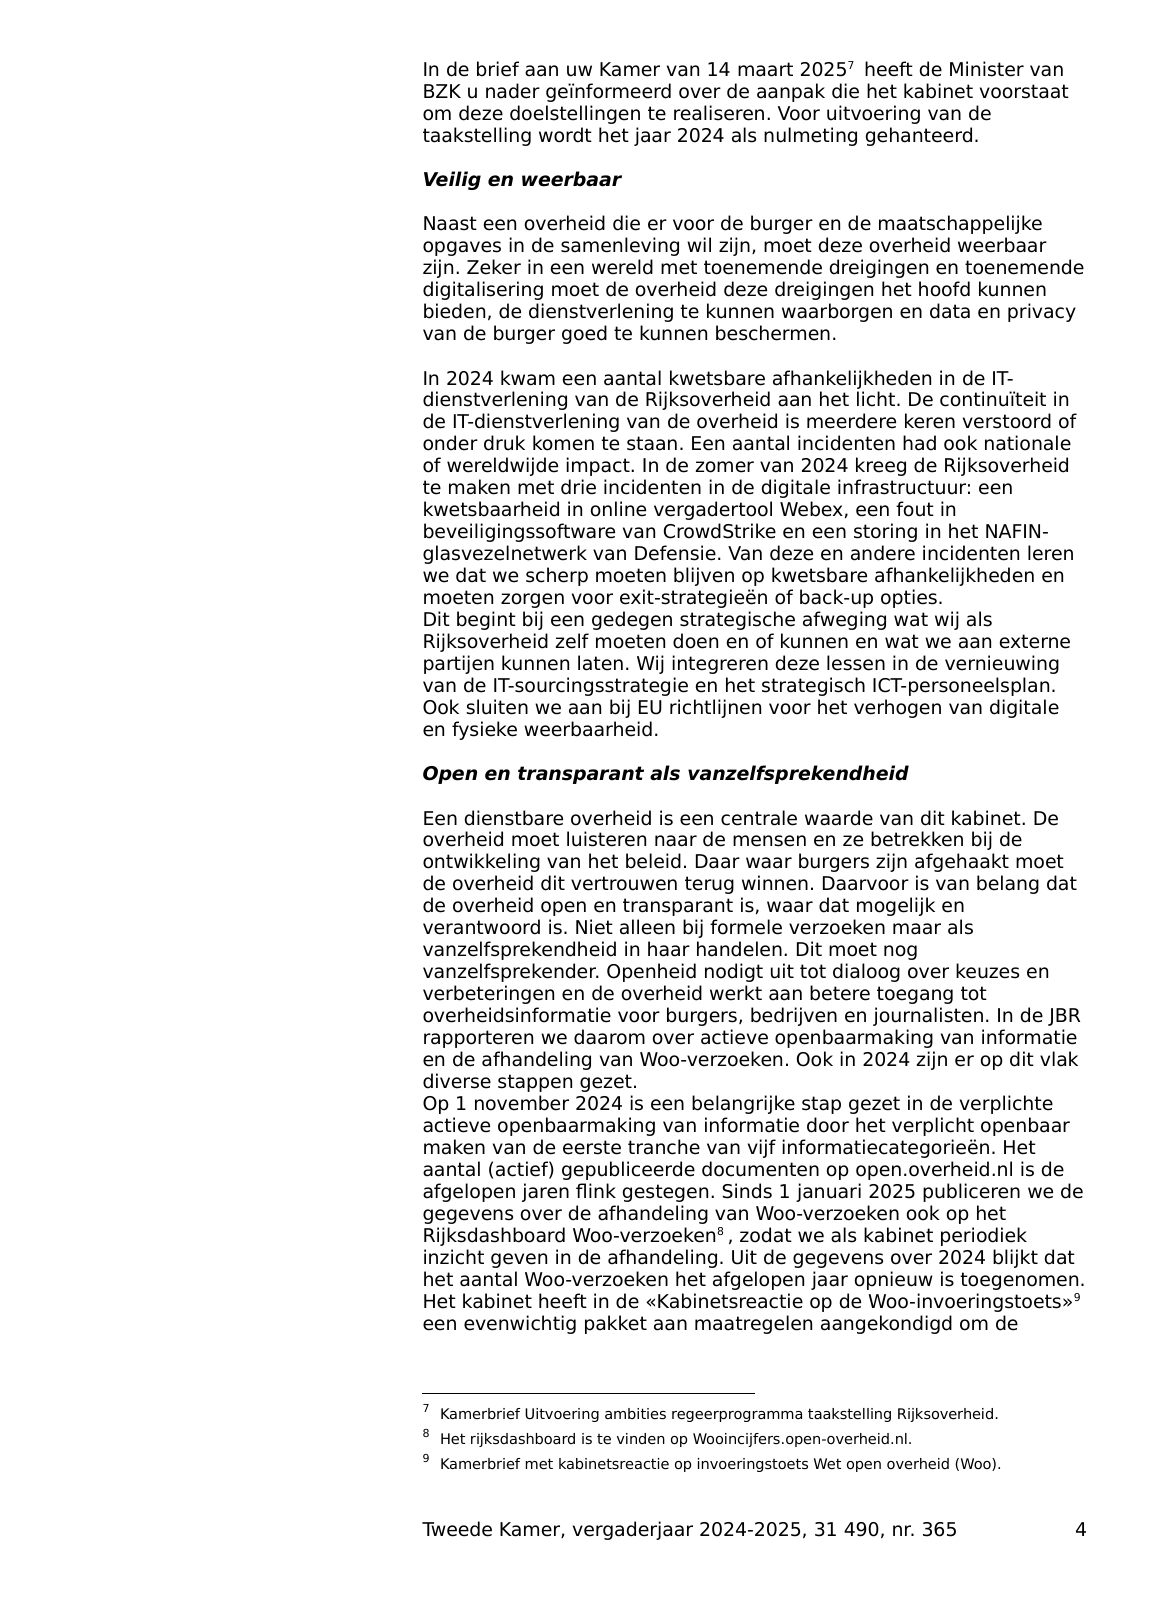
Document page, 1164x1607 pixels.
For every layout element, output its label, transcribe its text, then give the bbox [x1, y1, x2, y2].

text Naast een overheid die er voor de burger en de maatschappelijke opgaves in de samenleving wil zijn, moet deze overheid weerbaar zijn. Zeker in een wereld met toenemende dreigingen en toenemende digitalisering moet de overheid deze dreigingen het hoofd kunnen bieden, de dienstverlening te kunnen waarborgen en data en privacy van de burger goed te kunnen beschermen. [422, 213, 1087, 345]
text Het rijksdashboard is te vinden op Wooincijfers.open-overheid.nl. [422, 1427, 1087, 1449]
text Kamerbrief Uitvoering ambities regeerprogramma taakstelling Rijksoverheid. [422, 1402, 1087, 1424]
subtitle Veilig en weerbaar [422, 169, 1087, 191]
text Dit begint bij een gedegen strategische afweging wat wij als Rijksoverheid zelf moeten doen en of kunnen en wat we aan externe partijen kunnen laten. Wij integreren deze lessen in de vernieuwing van de IT-sourcingsstrategie en het strategisch ICT-personeelsplan. Ook sluiten we aan bij EU richtlijnen voor het verhogen van digitale en fysieke weerbaarheid. [422, 609, 1087, 741]
text In 2024 kwam een aantal kwetsbare afhankelijkheden in de IT-dienstverlening van de Rijksoverheid aan het licht. De continuïteit in de IT-dienstverlening van de overheid is meerdere keren verstoord of onder druk komen te staan. Een aantal incidenten had ook nationale of wereldwijde impact. In de zomer van 2024 kreeg de Rijksoverheid te maken met drie incidenten in de digitale infrastructuur: een kwetsbaarheid in online vergadertool Webex, een fout in beveiligingssoftware van CrowdStrike en een storing in het NAFIN-glasvezelnetwerk van Defensie. Van deze en andere incidenten leren we dat we scherp moeten blijven op kwetsbare afhankelijkheden en moeten zorgen voor exit-strategieën of back-up opties. [422, 367, 1087, 609]
text In de brief aan uw Kamer van 14 maart 2025 heeft de Minister van BZK u nader geïnformeerd over de aanpak die het kabinet voorstaat om deze doelstellingen te realiseren. Voor uitvoering van de taakstelling wordt het jaar 2024 als nulmeting gehanteerd. [422, 59, 1087, 147]
subtitle Open en transparant als vanzelfsprekendheid [422, 763, 1087, 785]
text Op 1 november 2024 is een belangrijke stap gezet in de verplichte actieve openbaarmaking van informatie door het verplicht openbaar maken van de eerste tranche van vijf informatiecategorieën. Het aantal (actief) gepubliceerde documenten op open.overheid.nl is de afgelopen jaren flink gestegen. Sinds 1 januari 2025 publiceren we de gegevens over de afhandeling van Woo-verzoeken ook op het Rijksdashboard Woo-verzoeken, zodat we als kabinet periodiek inzicht geven in de afhandeling. Uit de gegevens over 2024 blijkt dat het aantal Woo-verzoeken het afgelopen jaar opnieuw is toegenomen. Het kabinet heeft in de «Kabinetsreactie op de Woo-invoeringstoets» een evenwichtig pakket aan maatregelen aangekondigd om de [422, 1093, 1087, 1335]
text Een dienstbare overheid is een centrale waarde van dit kabinet. De overheid moet luisteren naar de mensen en ze betrekken bij de ontwikkeling van het beleid. Daar waar burgers zijn afgehaakt moet de overheid dit vertrouwen terug winnen. Daarvoor is van belang dat de overheid open en transparant is, waar dat mogelijk en verantwoord is. Niet alleen bij formele verzoeken maar als vanzelfsprekendheid in haar handelen. Dit moet nog vanzelfsprekender. Openheid nodigt uit tot dialoog over keuzes en verbeteringen en de overheid werkt aan betere toegang tot overheidsinformatie voor burgers, bedrijven en journalisten. In de JBR rapporteren we daarom over actieve openbaarmaking van informatie en de afhandeling van Woo-verzoeken. Ook in 2024 zijn er op dit vlak diverse stappen gezet. [422, 807, 1087, 1093]
text Kamerbrief met kabinetsreactie op invoeringstoets Wet open overheid (Woo). [422, 1452, 1087, 1474]
